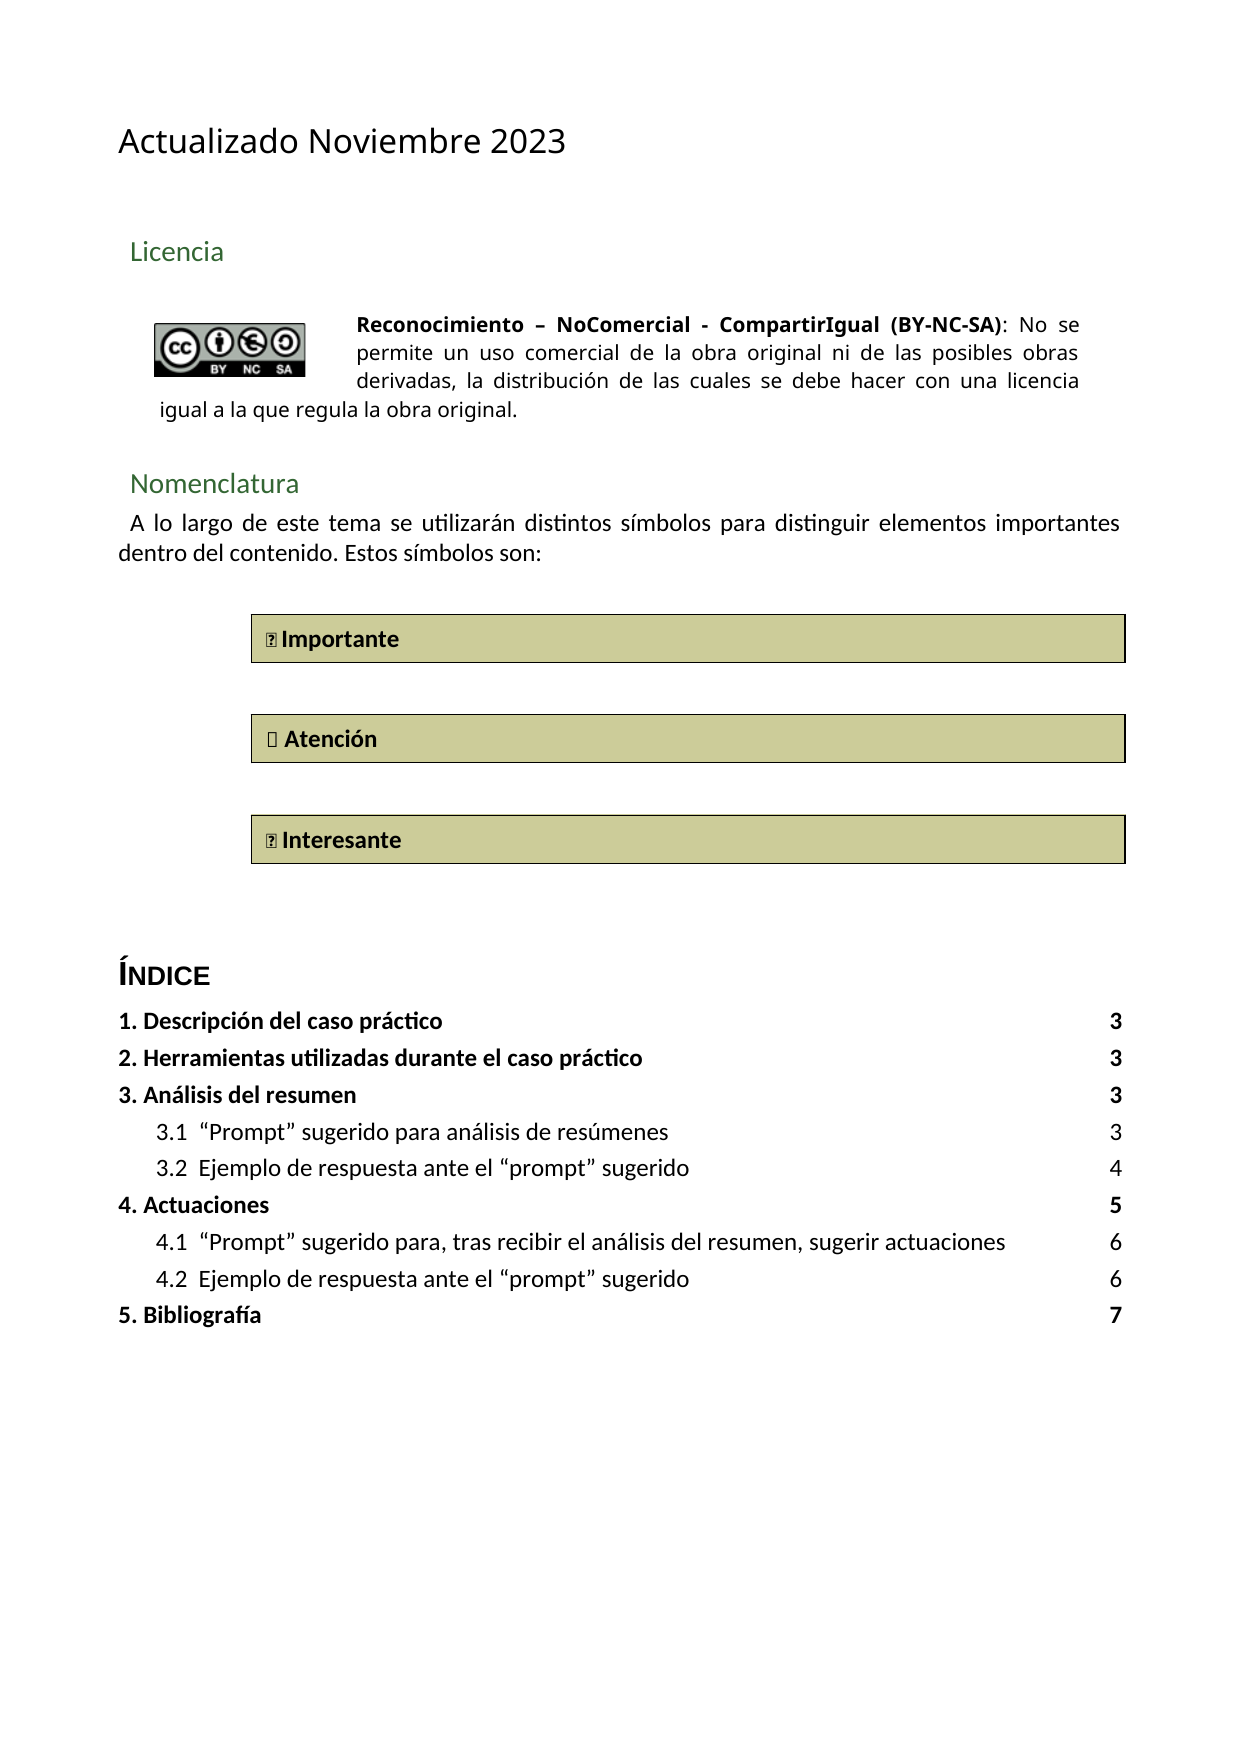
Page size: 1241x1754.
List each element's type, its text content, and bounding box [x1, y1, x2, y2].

text Actualizado Noviembre 2023 [118, 118, 1122, 163]
text 📖 Importante [252, 615, 1124, 662]
text Nomenclatura [118, 465, 1122, 500]
text 3. Análisis del resumen 3 [118, 1079, 1122, 1109]
text 💬 Interesante [252, 816, 1124, 863]
text 5. Bibliografía 7 [118, 1299, 1122, 1330]
picture [154, 323, 306, 377]
text 4.2 Ejemplo de respuesta ante el “prompt” sugerido 6 [156, 1263, 1122, 1293]
text Reconocimiento – NoComercial - CompartirIgual (BY-NC-SA): No se permite un uso comercial de la obra original ni de las posibles obras derivadas, la distribución de las cuales se debe hacer con una licencia igual a la que regula la obra original. [159, 310, 1080, 423]
text 1. Descripción del caso práctico 3 [118, 1005, 1122, 1036]
text 4. Actuaciones 5 [118, 1189, 1122, 1220]
text 2. Herramientas utilizadas durante el caso práctico 3 [118, 1042, 1122, 1073]
text A lo largo de este tema se utilizarán distintos símbolos para distinguir elementos importantes dentro del contenido. Estos símbolos son: [118, 507, 1122, 568]
text 3.2 Ejemplo de respuesta ante el “prompt” sugerido 4 [156, 1152, 1122, 1183]
text ❕ Atención [252, 715, 1124, 762]
text Índice [118, 954, 1122, 993]
text 3.1 “Prompt” sugerido para análisis de resúmenes 3 [156, 1116, 1122, 1146]
text 4.1 “Prompt” sugerido para, tras recibir el análisis del resumen, sugerir actuaciones 6 [156, 1226, 1122, 1256]
text Licencia [118, 233, 1122, 268]
